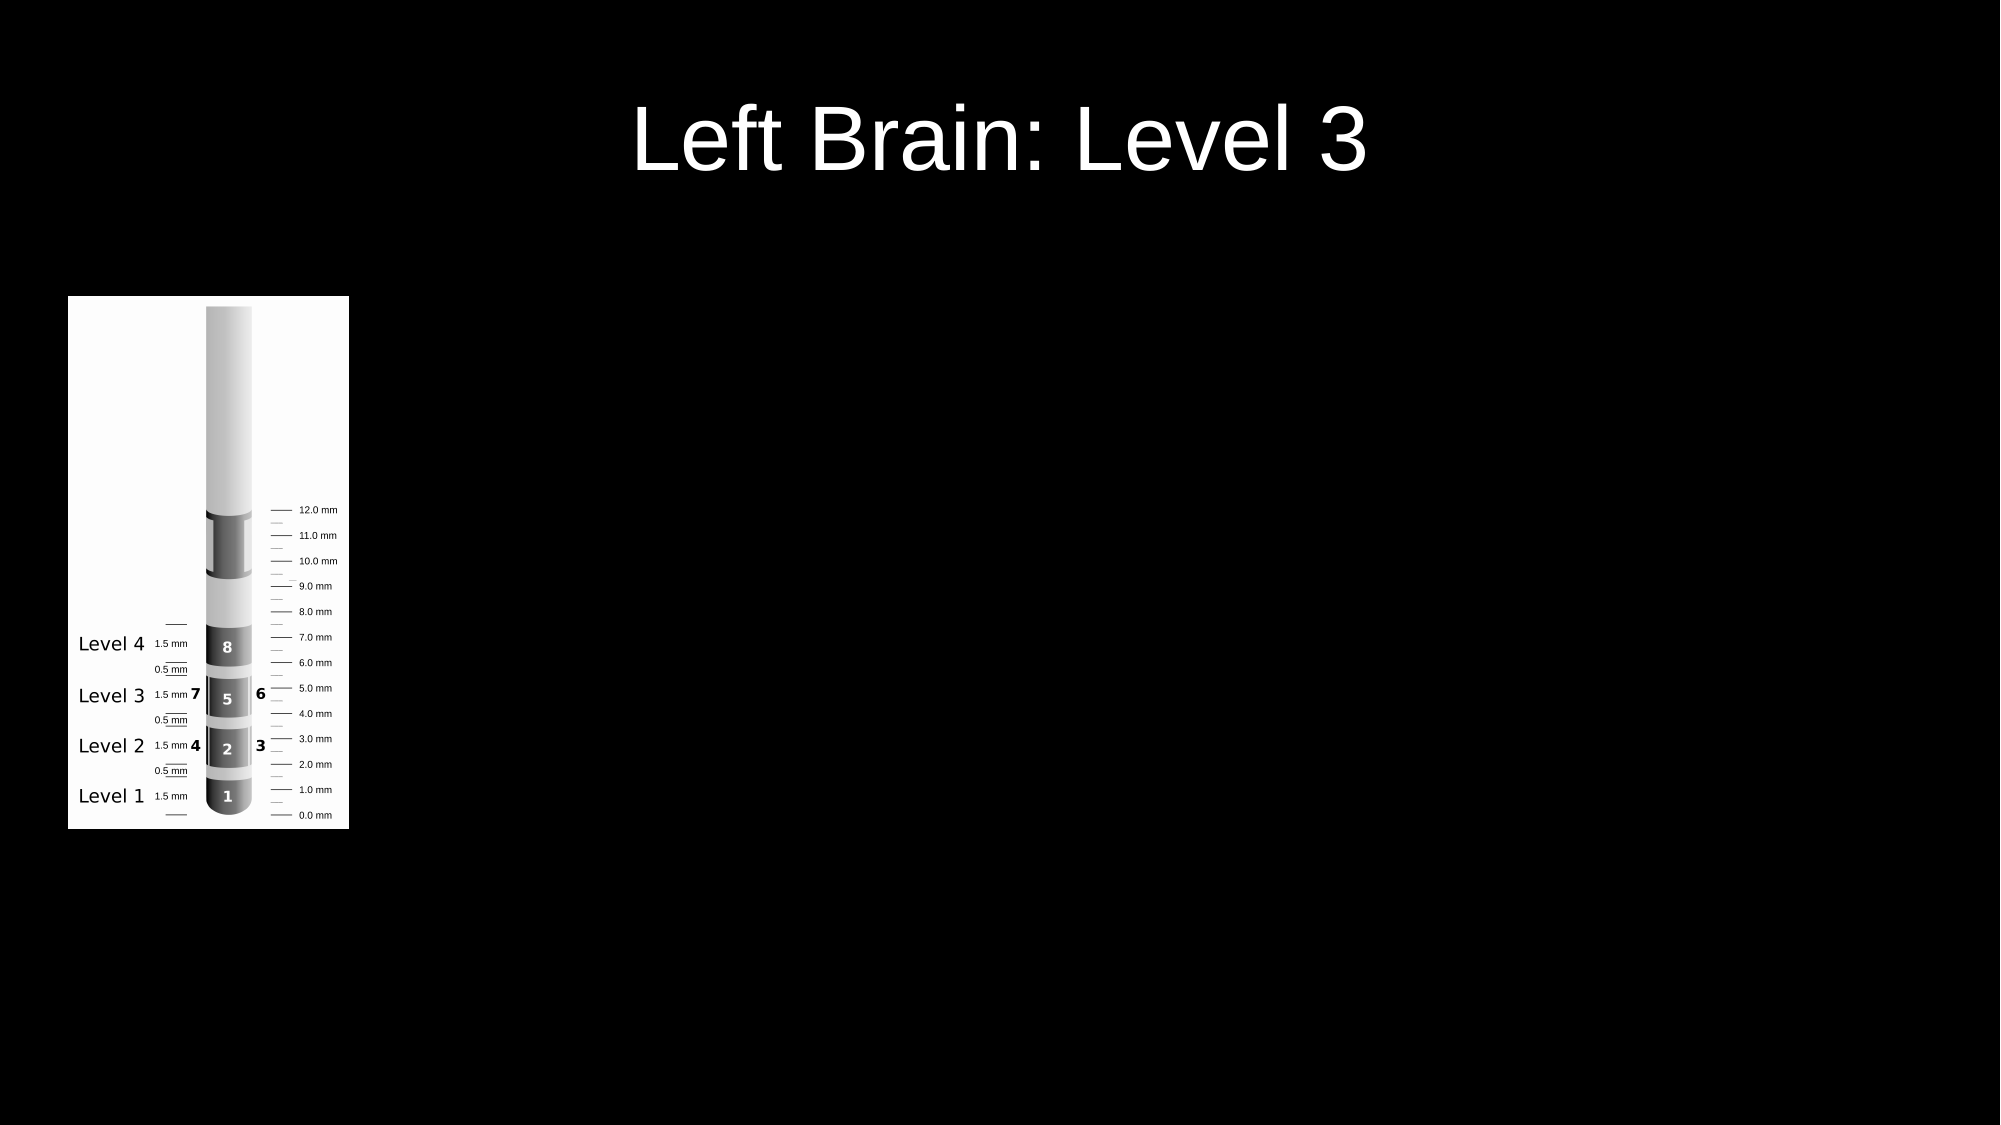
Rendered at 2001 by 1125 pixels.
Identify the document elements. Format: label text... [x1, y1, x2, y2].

title Left Brain: Level 3 [99, 44, 1900, 233]
picture [68, 296, 349, 829]
